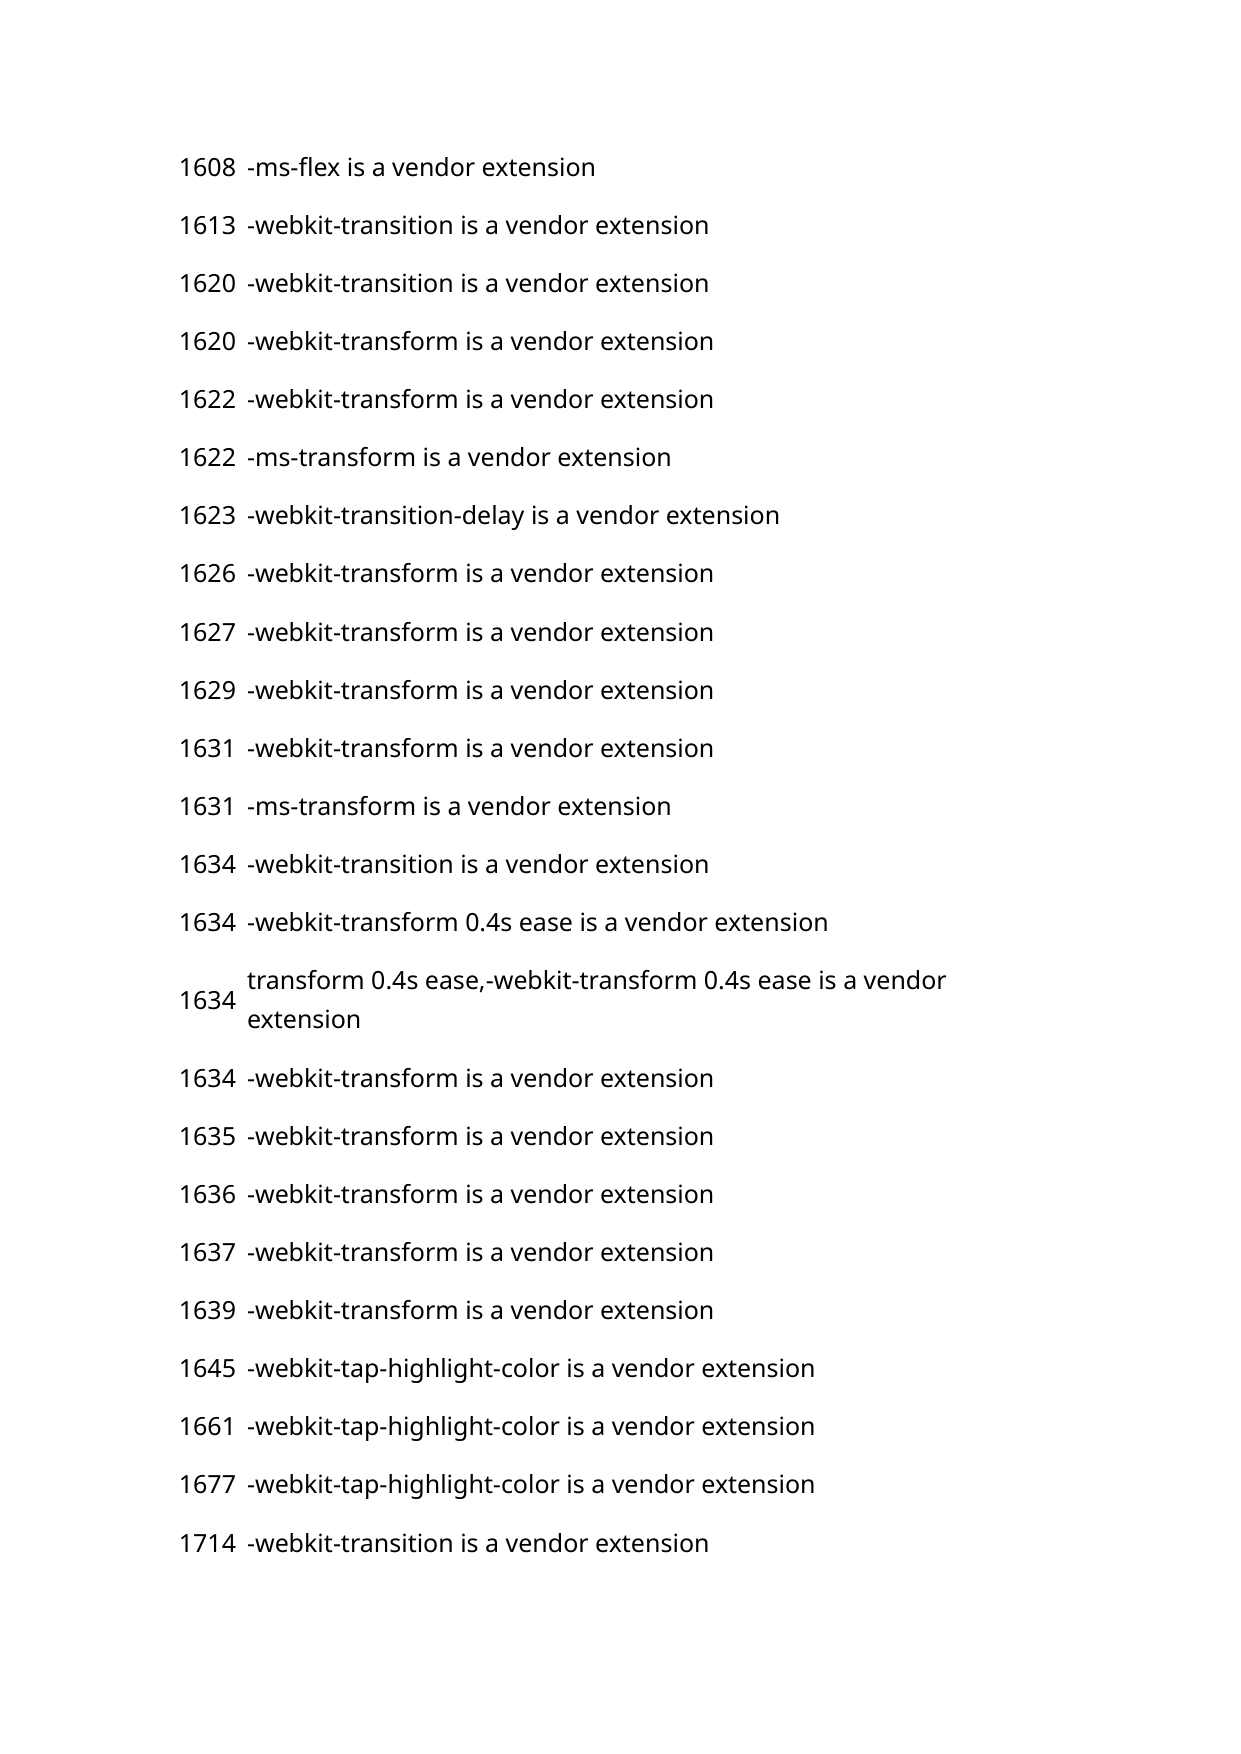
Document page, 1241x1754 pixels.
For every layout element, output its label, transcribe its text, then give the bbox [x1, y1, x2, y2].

table_cell -webkit-transform is a vendor extension [245, 671, 1005, 729]
table_cell 1637 [177, 1233, 238, 1291]
table_cell -webkit-transform is a vendor extension [245, 613, 1005, 671]
table_cell [239, 903, 245, 961]
table_cell 1677 [177, 1466, 238, 1524]
table_cell 1626 [177, 555, 238, 613]
table_cell [239, 671, 245, 729]
table_cell 1629 [177, 671, 238, 729]
table_cell [239, 1408, 245, 1466]
table_cell [239, 206, 245, 264]
table_cell -webkit-transform is a vendor extension [245, 380, 1005, 438]
table_cell -webkit-transform is a vendor extension [245, 555, 1005, 613]
table_cell 1634 [177, 961, 238, 1059]
table_cell -webkit-transform is a vendor extension [245, 1175, 1005, 1233]
table_cell 1636 [177, 1175, 238, 1233]
table_cell -webkit-transition is a vendor extension [245, 206, 1005, 264]
table_cell 1622 [177, 380, 238, 438]
table_cell 1661 [177, 1408, 238, 1466]
table_cell -webkit-transform is a vendor extension [245, 322, 1005, 380]
table_cell -webkit-transform is a vendor extension [245, 1117, 1005, 1175]
table_cell [239, 1349, 245, 1407]
table_cell 1623 [177, 496, 238, 554]
table_cell [239, 845, 245, 903]
table_cell [239, 961, 245, 1059]
table_cell -ms-flex is a vendor extension [245, 148, 1005, 206]
table_cell [239, 729, 245, 787]
table_cell 1613 [177, 206, 238, 264]
table_cell -webkit-tap-highlight-color is a vendor extension [245, 1466, 1005, 1524]
table_cell 1631 [177, 729, 238, 787]
table_cell -webkit-transition-delay is a vendor extension [245, 496, 1005, 554]
table_cell [239, 438, 245, 496]
table_cell [239, 1291, 245, 1349]
table_cell -webkit-tap-highlight-color is a vendor extension [245, 1408, 1005, 1466]
table_cell [239, 1524, 245, 1582]
table_cell 1631 [177, 787, 238, 845]
table_cell 1634 [177, 903, 238, 961]
table_cell [239, 380, 245, 438]
table_cell [239, 1175, 245, 1233]
table_cell 1634 [177, 845, 238, 903]
table_cell -webkit-transform 0.4s ease is a vendor extension [245, 903, 1005, 961]
table_cell -webkit-transition is a vendor extension [245, 264, 1005, 322]
table_cell 1634 [177, 1059, 238, 1117]
table_cell -webkit-transform is a vendor extension [245, 1291, 1005, 1349]
table_cell -webkit-transform is a vendor extension [245, 1059, 1005, 1117]
table_cell -ms-transform is a vendor extension [245, 787, 1005, 845]
table_cell -webkit-tap-highlight-color is a vendor extension [245, 1349, 1005, 1407]
table_cell -ms-transform is a vendor extension [245, 438, 1005, 496]
table_cell [239, 555, 245, 613]
table_cell -webkit-transition is a vendor extension [245, 1524, 1005, 1582]
table_cell 1714 [177, 1524, 238, 1582]
table_cell [239, 148, 245, 206]
table_cell 1608 [177, 148, 238, 206]
table_cell 1622 [177, 438, 238, 496]
table_cell 1635 [177, 1117, 238, 1175]
table_cell -webkit-transform is a vendor extension [245, 1233, 1005, 1291]
table_cell transform 0.4s ease,-webkit-transform 0.4s ease is a vendor extension [245, 961, 1005, 1059]
table_cell 1645 [177, 1349, 238, 1407]
table_cell 1627 [177, 613, 238, 671]
table_cell [239, 1117, 245, 1175]
table_cell 1620 [177, 322, 238, 380]
table_cell [239, 496, 245, 554]
table_cell [239, 1059, 245, 1117]
table_cell 1639 [177, 1291, 238, 1349]
table_cell 1620 [177, 264, 238, 322]
table_cell [239, 322, 245, 380]
table_cell [239, 1466, 245, 1524]
table_cell -webkit-transform is a vendor extension [245, 729, 1005, 787]
table_cell [239, 1233, 245, 1291]
table_cell -webkit-transition is a vendor extension [245, 845, 1005, 903]
table_cell [239, 613, 245, 671]
table_cell [239, 787, 245, 845]
table_cell [239, 264, 245, 322]
